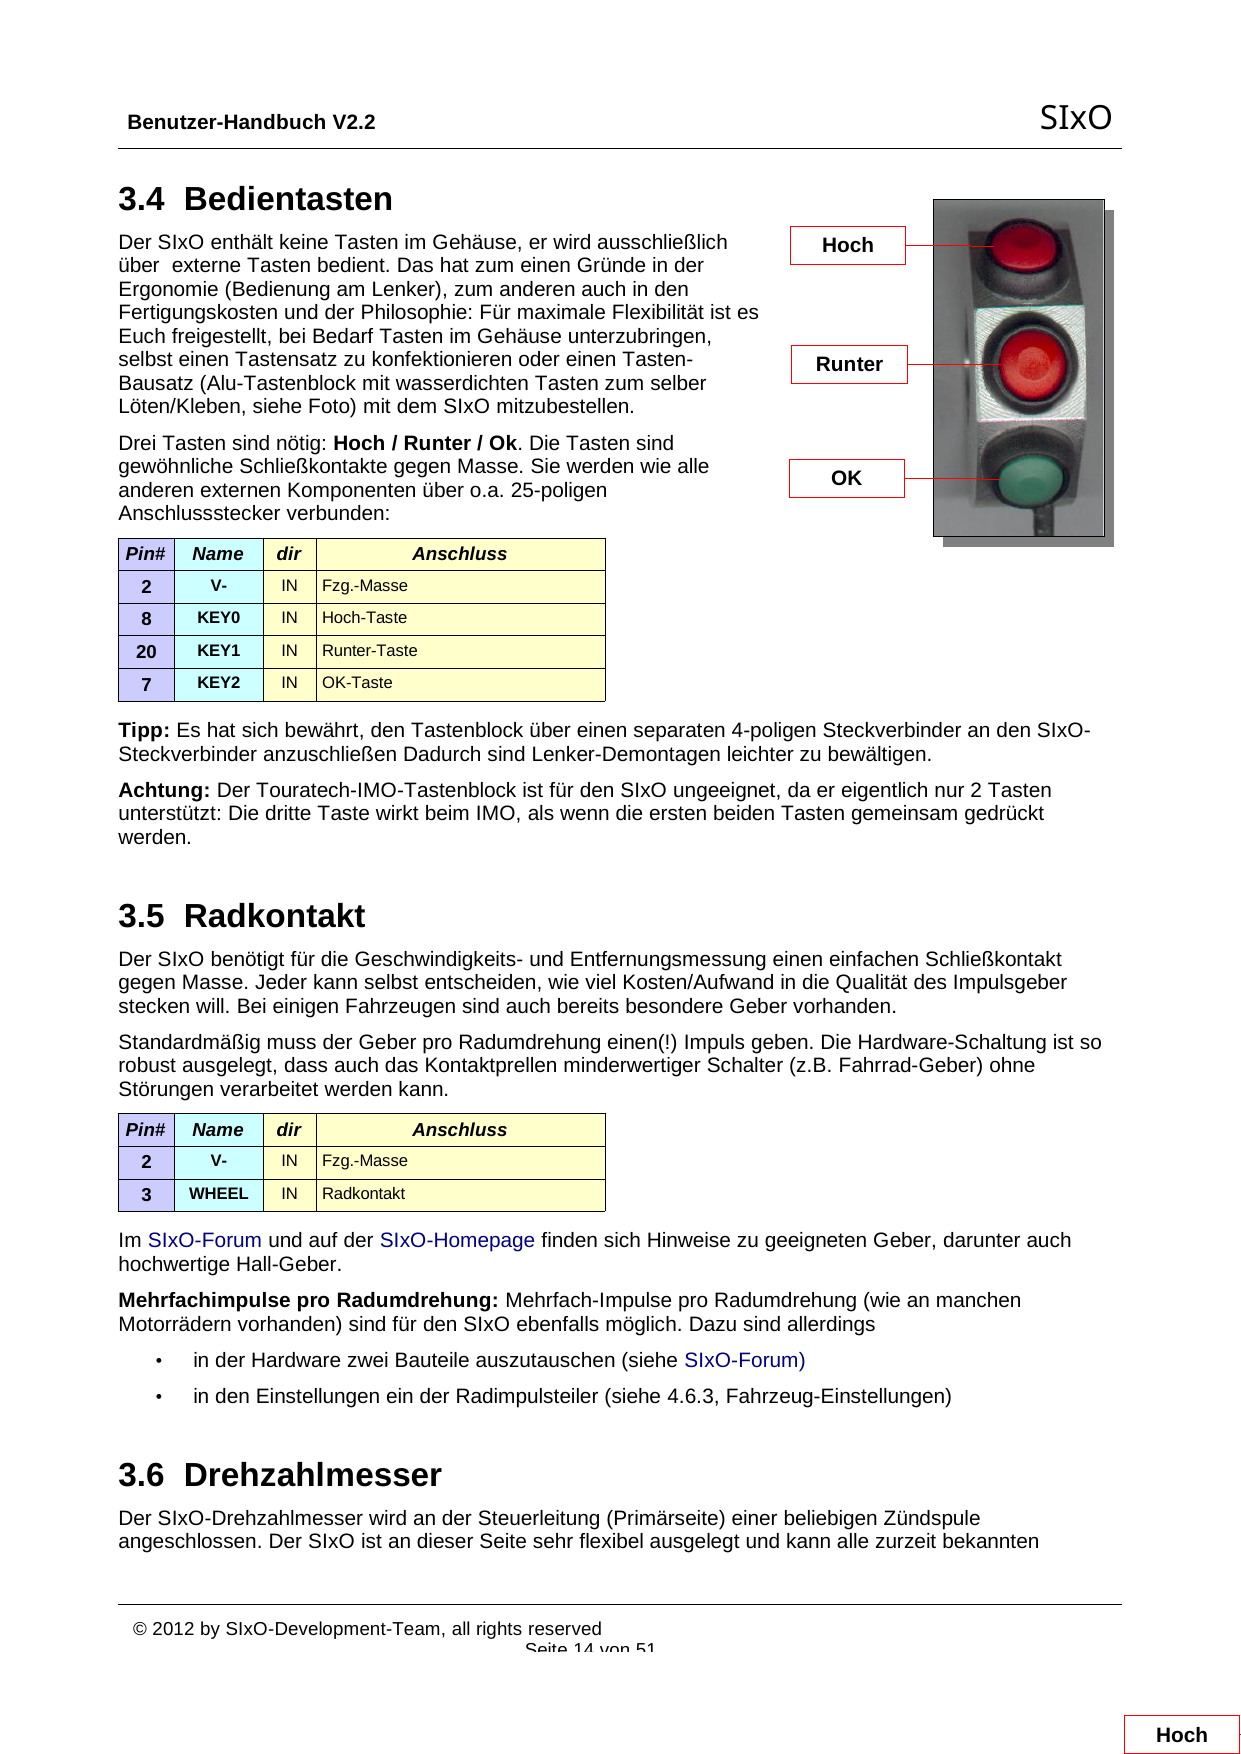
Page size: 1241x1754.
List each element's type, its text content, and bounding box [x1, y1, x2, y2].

table_cell Hoch-Taste [317, 604, 605, 635]
text Der SIxO-Drehzahlmesser wird an der Steuerleitung (Primärseite) einer beliebigen Zündspule angeschlossen. Der SIxO ist an dieser Seite sehr flexibel ausgelegt und kann alle zurzeit bekannten [118, 1506, 1122, 1553]
text Tipp: Es hat sich bewährt, den Tastenblock über einen separaten 4-poligen Steckverbinder an den SIxO-Steckverbinder anzuschließen Dadurch sind Lenker-Demontagen leichter zu bewältigen. [118, 718, 1122, 766]
table_cell V- [175, 571, 263, 603]
table_cell 3 [119, 1180, 174, 1211]
table_cell 2 [119, 571, 174, 603]
table_cell IN [264, 1147, 316, 1179]
text Im SIxO-Forum und auf der SIxO-Homepage finden sich Hinweise zu geeigneten Geber, darunter auch hochwertige Hall-Geber. [118, 1229, 1122, 1276]
table_cell OK-Taste [317, 669, 605, 701]
table_cell Runter-Taste [317, 636, 605, 668]
table_header dir [264, 539, 316, 570]
table_cell KEY1 [175, 636, 263, 668]
text Achtung: Der Touratech-IMO-Tastenblock ist für den SIxO ungeeignet, da er eigentlich nur 2 Tasten unterstützt: Die dritte Taste wirkt beim IMO, als wenn die ersten beiden Tasten gemeinsam gedrückt werden. [118, 778, 1122, 849]
table_header Anschluss [317, 539, 605, 570]
table_header Pin# [119, 1114, 174, 1146]
table_header Anschluss [317, 1114, 605, 1146]
table_cell 20 [119, 636, 174, 668]
subtitle Radkontakt [118, 897, 1122, 935]
table_cell 8 [119, 604, 174, 635]
table_cell 7 [119, 669, 174, 701]
table_cell WHEEL [175, 1180, 263, 1211]
text Mehrfachimpulse pro Radumdrehung: Mehrfach-Impulse pro Radumdrehung (wie an manchen Motorrädern vorhanden) sind für den SIxO ebenfalls möglich. Dazu sind allerdings [118, 1288, 1122, 1336]
text Der SIxO benötigt für die Geschwindigkeits- und Entfernungsmessung einen einfachen Schließkontakt gegen Masse. Jeder kann selbst entscheiden, wie viel Kosten/Aufwand in die Qualität des Impulsgeber stecken will. Bei einigen Fahrzeugen sind auch bereits besondere Geber vorhanden. [118, 947, 1122, 1018]
table_header Pin# [119, 539, 174, 570]
list in den Einstellungen ein der Radimpulsteiler (siehe 4.6.3, Fahrzeug-Einstellungen) [156, 1384, 1122, 1408]
table_cell Radkontakt [317, 1180, 605, 1211]
table_cell Fzg.-Masse [317, 1147, 605, 1179]
picture [934, 200, 1104, 536]
table_cell 2 [119, 1147, 174, 1179]
table_cell Fzg.-Masse [317, 571, 605, 603]
subtitle Bedientasten [118, 180, 1122, 588]
table_cell IN [264, 604, 316, 635]
table_cell KEY0 [175, 604, 263, 635]
text Der SIxO enthält keine Tasten im Gehäuse, er wird ausschließlich über externe Tasten bedient. Das hat zum einen Gründe in der Ergonomie (Bedienung am Lenker), zum anderen auch in den Fertigungskosten und der Philosophie: Für maximale Flexibilität ist es Euch freigestellt, bei Bedarf Tasten im Gehäuse unterzubringen, selbst einen Tastensatz zu konfektionieren oder einen Tasten-Bausatz (Alu-Tastenblock mit wasserdichten Tasten zum selber Löten/Kleben, siehe Foto) mit dem SIxO mitzubestellen. [118, 230, 767, 418]
table_header Name [175, 539, 263, 570]
table_cell IN [264, 669, 316, 701]
list in der Hardware zwei Bauteile auszutauschen (siehe SIxO-Forum) [156, 1348, 1122, 1372]
table_header Name [175, 1114, 263, 1146]
table_cell IN [264, 1180, 316, 1211]
text Drei Tasten sind nötig: Hoch / Runter / Ok. Die Tasten sind gewöhnliche Schließkontakte gegen Masse. Sie werden wie alle anderen externen Komponenten über o.a. 25-poligen Anschlussstecker verbunden: [118, 431, 767, 525]
text Standardmäßig muss der Geber pro Radumdrehung einen(!) Impuls geben. Die Hardware-Schaltung ist so robust ausgelegt, dass auch das Kontaktprellen minderwertiger Schalter (z.B. Fahrrad-Geber) ohne Störungen verarbeitet werden kann. [118, 1030, 1122, 1101]
table_header dir [264, 1114, 316, 1146]
subtitle Drehzahlmesser [118, 1456, 1122, 1494]
table_cell IN [264, 571, 316, 603]
table_cell IN [264, 636, 316, 668]
table_cell KEY2 [175, 669, 263, 701]
table_cell V- [175, 1147, 263, 1179]
